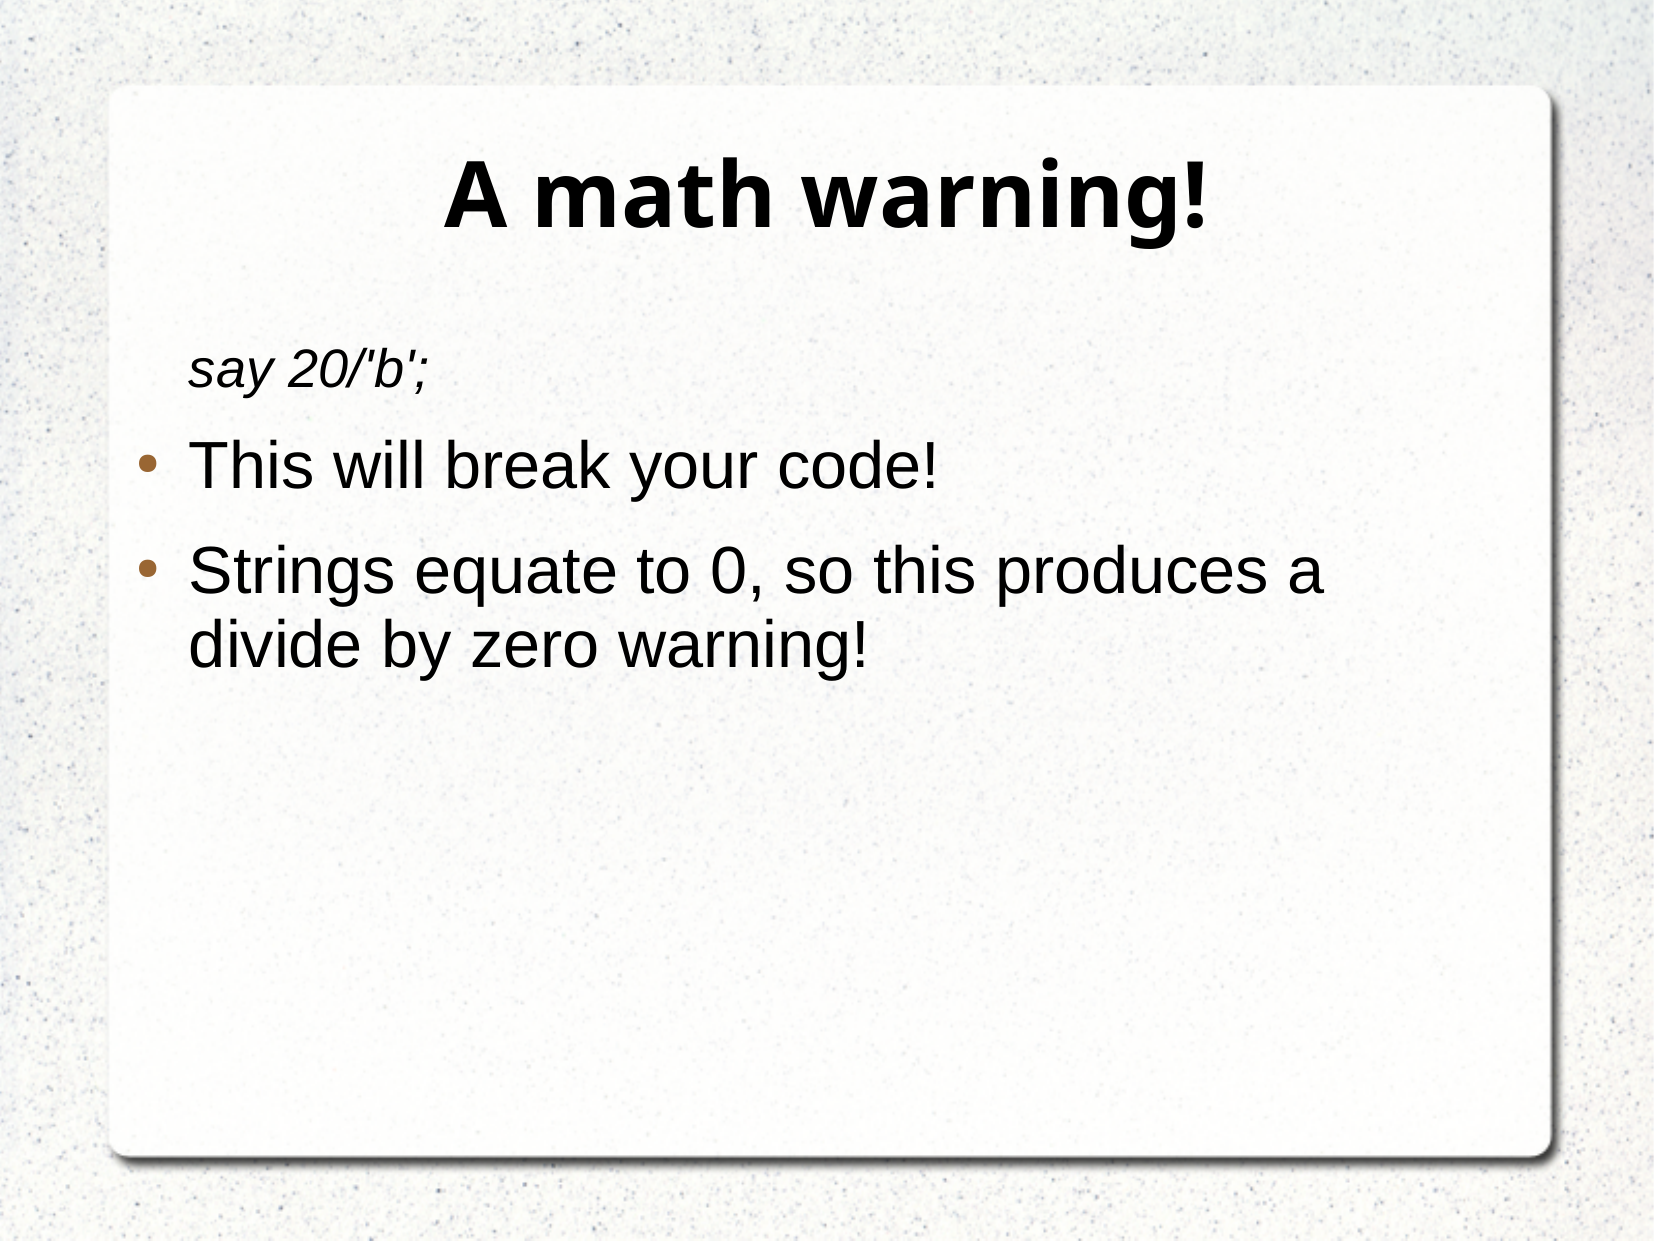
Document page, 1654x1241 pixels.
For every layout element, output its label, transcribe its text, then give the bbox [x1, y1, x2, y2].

title A math warning! [118, 88, 1536, 296]
picture [0, 0, 1654, 1241]
list say 20/'b'; This will break your code! Strings equate to 0, so this produces a divide by zero warning! [118, 338, 1506, 1077]
